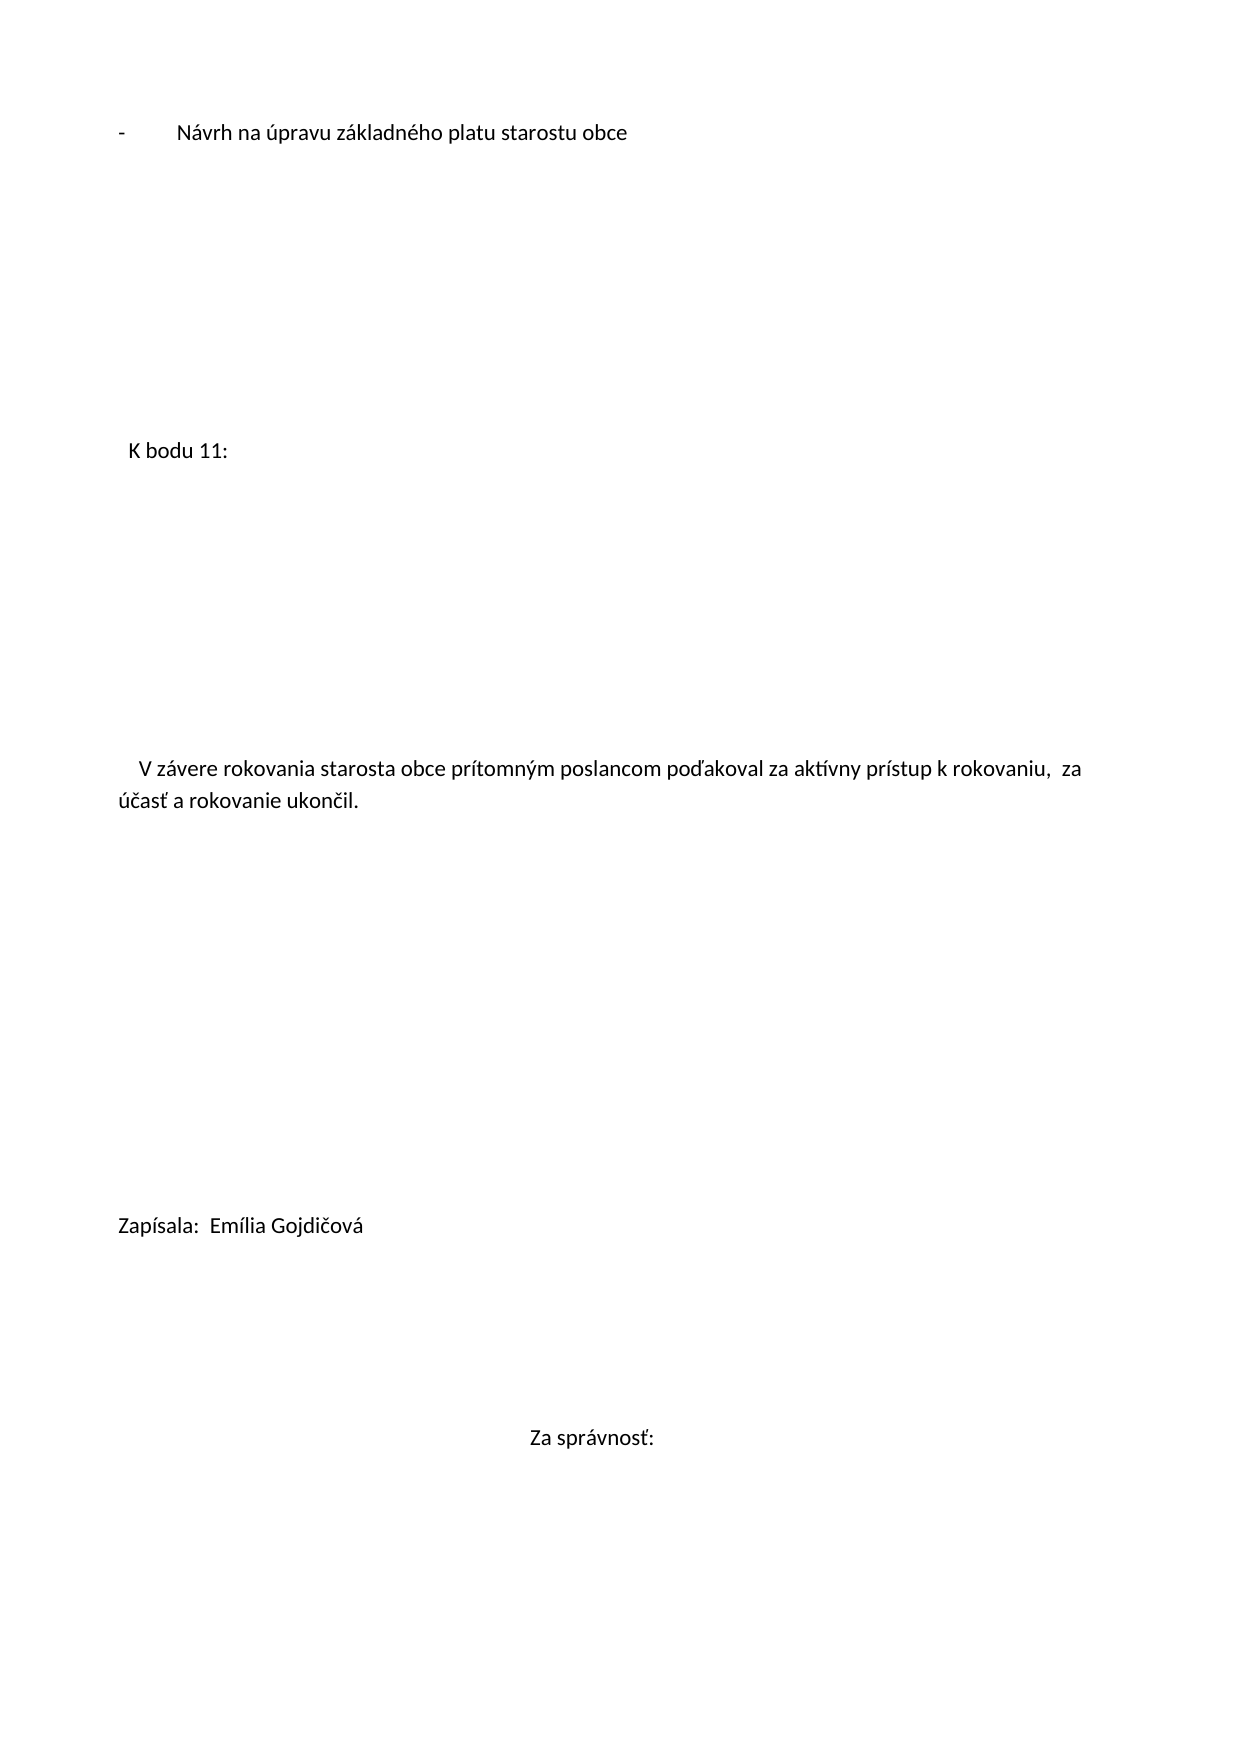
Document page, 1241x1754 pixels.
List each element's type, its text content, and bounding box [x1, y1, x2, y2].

text V závere rokovania starosta obce prítomným poslancom poďakoval za aktívny prístup k rokovaniu, za účasť a rokovanie ukončil. [118, 754, 1122, 814]
text Zapísala: Emília Gojdičová [118, 1211, 1122, 1239]
text Za správnosť: [118, 1423, 1122, 1451]
text K bodu 11: [118, 436, 1122, 464]
text - Návrh na úpravu základného platu starostu obce [118, 118, 1122, 146]
